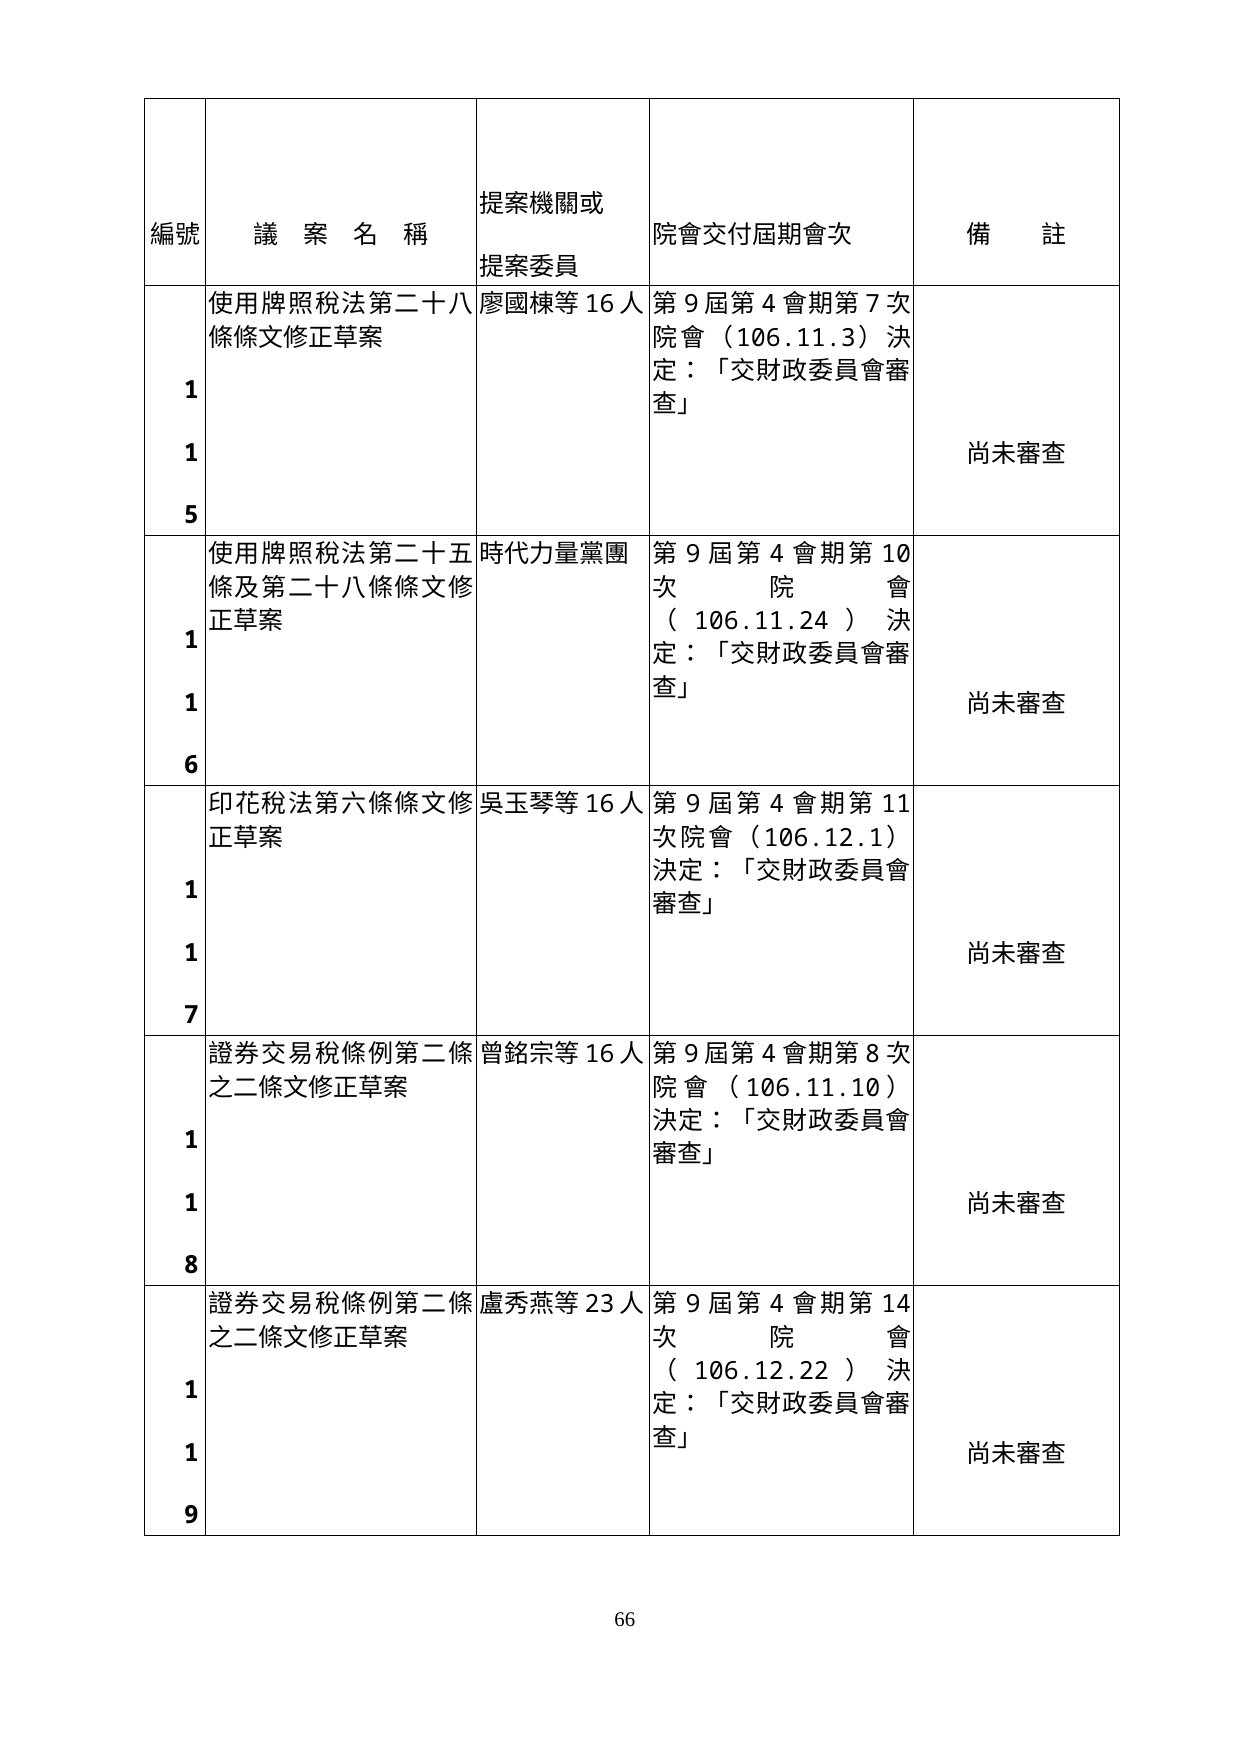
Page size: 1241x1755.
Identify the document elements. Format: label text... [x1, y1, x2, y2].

table_cell 時代力量黨團 [477, 536, 649, 785]
table_cell 印花稅法第六條條文修正草案 [206, 786, 476, 1035]
table_cell 廖國棟等16人 [477, 286, 649, 535]
table_cell 使用牌照稅法第二十五條及第二十八條條文修正草案 [206, 536, 476, 785]
table_header 院會交付屆期會次 [650, 99, 913, 285]
table_cell 證券交易稅條例第二條之二條文修正草案 [206, 1286, 476, 1535]
table_header 提案機關或 提案委員 [477, 99, 649, 285]
table_cell 尚未審查 [914, 1036, 1119, 1285]
table_cell 第9屆第4會期第14次院會（106.12.22）決定：「交財政委員會審查」 [650, 1286, 913, 1535]
table_cell 第9屆第4會期第7次院會（106.11.3）決定：「交財政委員會審查」 [650, 286, 913, 535]
table_header 備 註 [914, 99, 1119, 285]
table_cell 第9屆第4會期第10次院會（106.11.24）決定：「交財政委員會審查」 [650, 536, 913, 785]
table_cell 使用牌照稅法第二十八條條文修正草案 [206, 286, 476, 535]
table_cell [145, 536, 205, 785]
table_cell 曾銘宗等16人 [477, 1036, 649, 1285]
table_cell 第9屆第4會期第11次院會（106.12.1）決定：「交財政委員會審查」 [650, 786, 913, 1035]
table_cell 尚未審查 [914, 286, 1119, 535]
table_cell 尚未審查 [914, 536, 1119, 785]
table_cell 尚未審查 [914, 786, 1119, 1035]
table_header 編號 [145, 99, 205, 285]
table_cell [145, 286, 205, 535]
table_cell 第9屆第4會期第8次院會（106.11.10）決定：「交財政委員會審查」 [650, 1036, 913, 1285]
table_cell 證券交易稅條例第二條之二條文修正草案 [206, 1036, 476, 1285]
table_cell [145, 786, 205, 1035]
table_cell 盧秀燕等23人 [477, 1286, 649, 1535]
table_cell 尚未審查 [914, 1286, 1119, 1535]
table_cell [145, 1286, 205, 1535]
table_header 議 案 名 稱 [206, 99, 476, 285]
table_cell [145, 1036, 205, 1285]
table_cell 吳玉琴等16人 [477, 786, 649, 1035]
